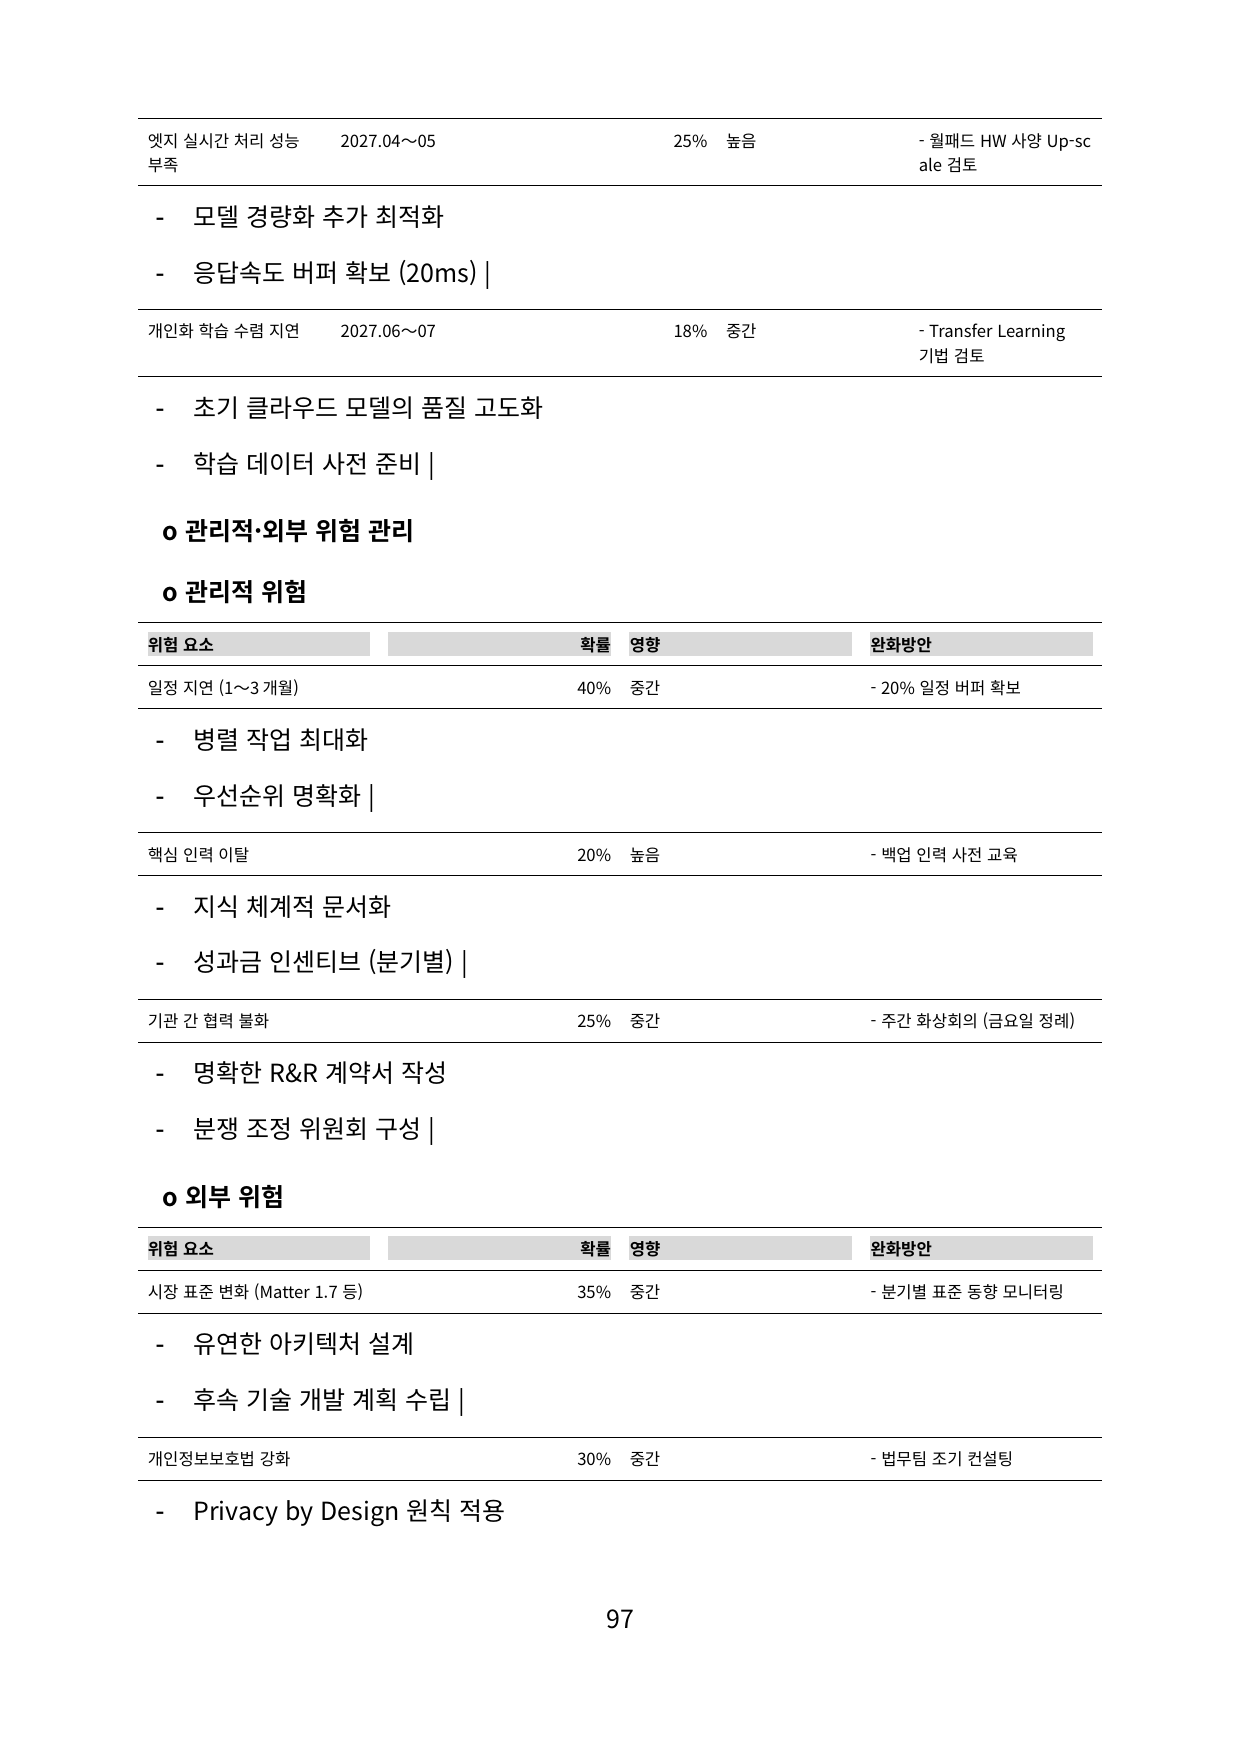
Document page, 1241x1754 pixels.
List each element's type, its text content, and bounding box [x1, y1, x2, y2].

table_header 개인화 학습 수렴 지연 [138, 310, 331, 376]
list Privacy by Design 원칙 적용 [156, 1491, 1122, 1528]
table_header 확률 [379, 623, 620, 665]
list 학습 데이터 사전 준비 | [156, 444, 1122, 480]
table_header - 백업 인력 사전 교육 [861, 833, 1102, 875]
list 우선순위 명확화 | [156, 776, 1122, 812]
table_header 25% [524, 119, 716, 185]
list 분쟁 조정 위원회 구성 | [156, 1110, 1122, 1146]
table_header 18% [524, 310, 716, 376]
list 모델 경량화 추가 최적화 [156, 197, 1122, 233]
list 후속 기술 개발 계획 수립 | [156, 1381, 1122, 1417]
list 성과금 인센티브 (분기별) | [156, 943, 1122, 979]
table_header 위험 요소 [138, 623, 379, 665]
list 유연한 아키텍처 설계 [156, 1325, 1122, 1361]
list 병렬 작업 최대화 [156, 720, 1122, 756]
table_header 20% [379, 833, 620, 875]
table_cell - 분기별 표준 동향 모니터링 [861, 1271, 1102, 1313]
subtitle o 관리적 위험 [162, 573, 1122, 609]
table_cell 중간 [620, 666, 861, 708]
table_header 30% [379, 1438, 620, 1479]
table_header 높음 [620, 833, 861, 875]
table_header 핵심 인력 이탈 [138, 833, 379, 875]
table_header 영향 [620, 623, 861, 665]
table_header 영향 [620, 1228, 861, 1270]
table_cell - 20% 일정 버퍼 확보 [861, 666, 1102, 708]
list 초기 클라우드 모델의 품질 고도화 [156, 388, 1122, 424]
subtitle o 관리적·외부 위험 관리 [162, 512, 1122, 548]
table_header 엣지 실시간 처리 성능 부족 [138, 119, 331, 185]
table_header 2027.06～07 [331, 310, 524, 376]
table_header 2027.04～05 [331, 119, 524, 185]
table_cell 35% [379, 1271, 620, 1313]
table_header 기관 간 협력 불화 [138, 1000, 379, 1042]
table_header 위험 요소 [138, 1228, 379, 1270]
table_header 25% [379, 1000, 620, 1042]
table_header 중간 [716, 310, 909, 376]
table_header 중간 [620, 1000, 861, 1042]
list 지식 체계적 문서화 [156, 887, 1122, 923]
table_header 개인정보보호법 강화 [138, 1438, 379, 1479]
table_header 높음 [716, 119, 909, 185]
table_cell 중간 [620, 1271, 861, 1313]
table_header 완화방안 [861, 1228, 1102, 1270]
table_cell 일정 지연 (1～3개월) [138, 666, 379, 708]
table_header 확률 [379, 1228, 620, 1270]
table_header - 월패드 HW 사양 Up-scale 검토 [909, 119, 1102, 185]
table_cell 40% [379, 666, 620, 708]
table_header 완화방안 [861, 623, 1102, 665]
subtitle o 외부 위험 [162, 1177, 1122, 1214]
table_header 중간 [620, 1438, 861, 1479]
list 명확한 R&R 계약서 작성 [156, 1054, 1122, 1090]
table_header - Transfer Learning 기법 검토 [909, 310, 1102, 376]
table_header - 주간 화상회의 (금요일 정례) [861, 1000, 1102, 1042]
table_cell 시장 표준 변화 (Matter 1.7 등) [138, 1271, 379, 1313]
list 응답속도 버퍼 확보 (20ms) | [156, 253, 1122, 289]
table_header - 법무팀 조기 컨설팅 [861, 1438, 1102, 1479]
